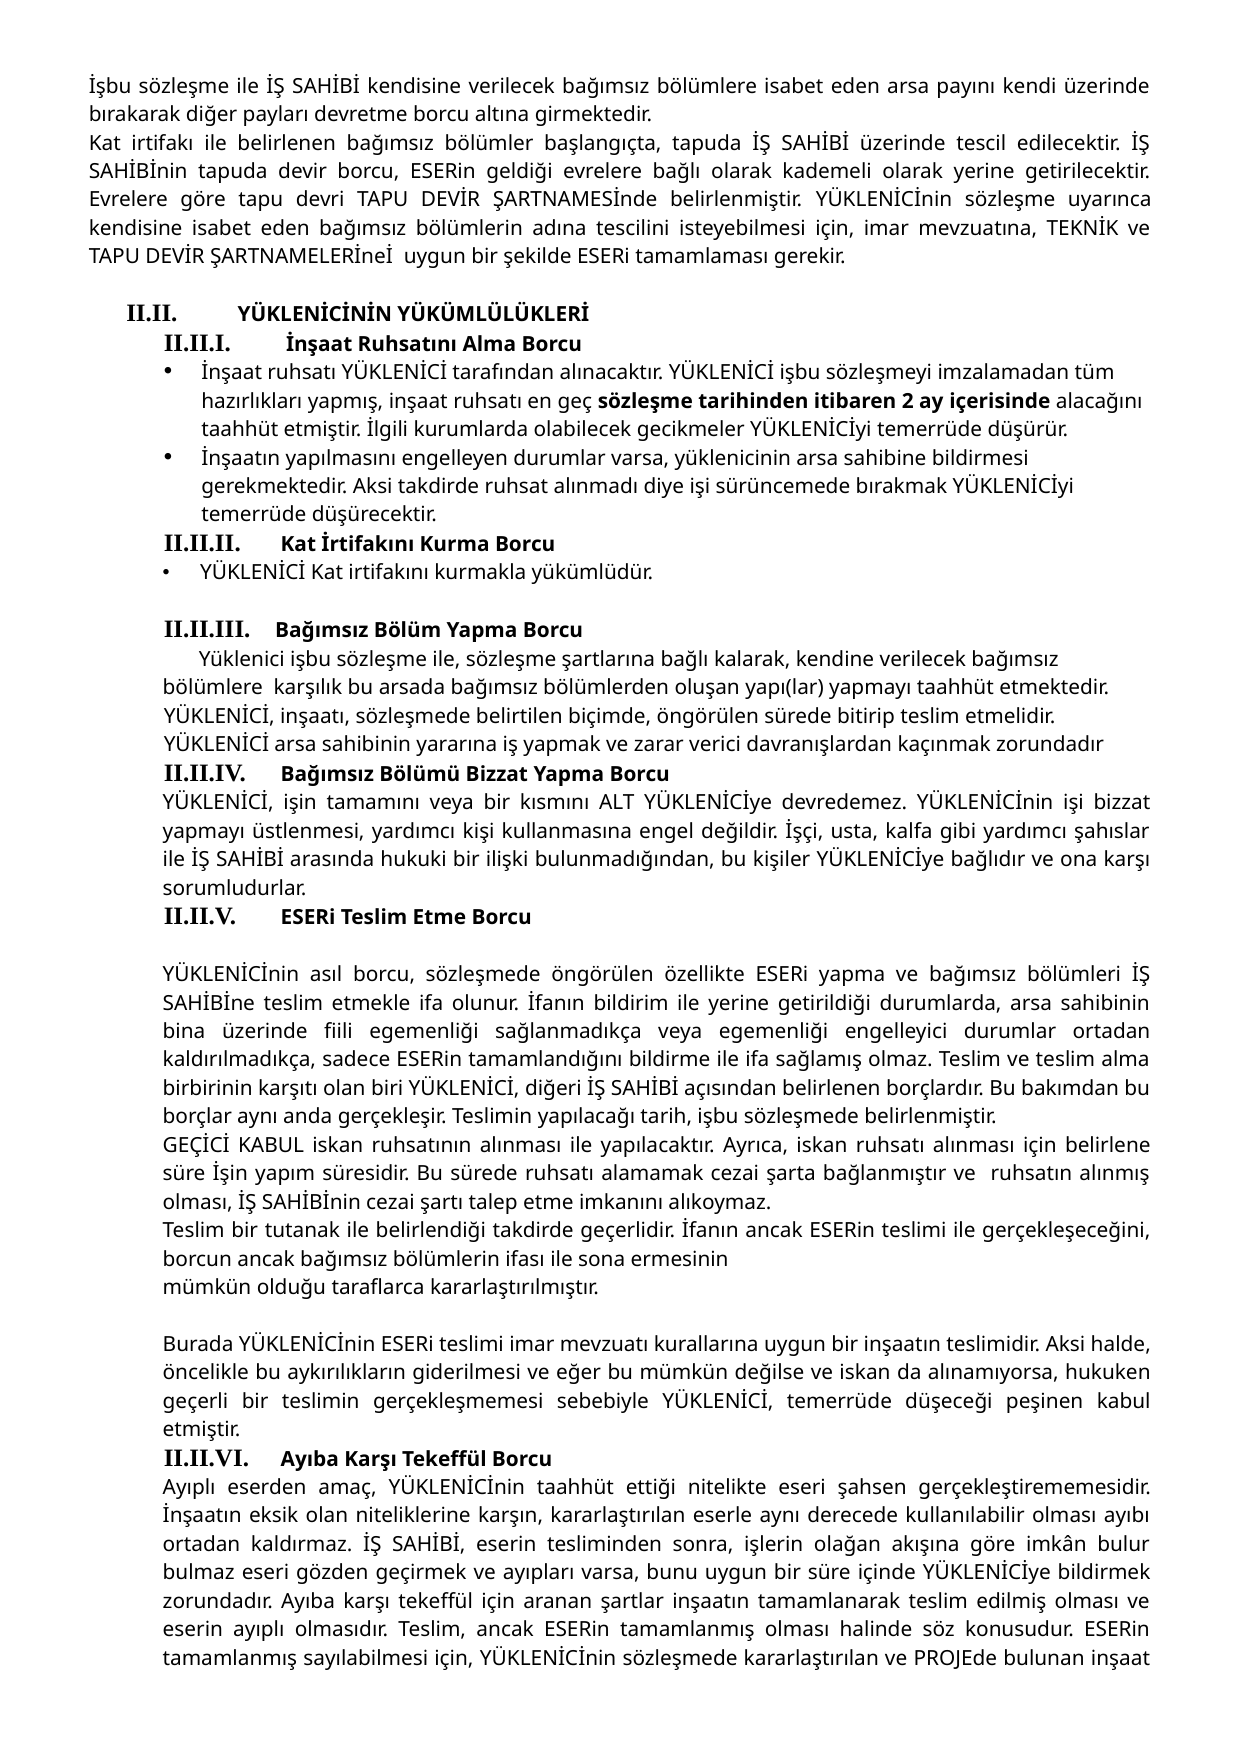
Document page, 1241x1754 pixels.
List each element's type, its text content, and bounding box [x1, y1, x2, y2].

list İnşaatın yapılmasını engelleyen durumlar varsa, yüklenicinin arsa sahibine bildirmesi gerekmektedir. Aksi takdirde ruhsat alınmadı diye işi sürüncemede bırakmak YÜKLENİCİyi temerrüde düşürecektir. [163, 443, 1152, 528]
text mümkün olduğu taraflarca kararlaştırılmıştır. [162, 1272, 1152, 1301]
text YÜKLENİCİnin asıl borcu, sözleşmede öngörülen özellikte ESERi yapma ve bağımsız bölümleri İŞ SAHİBİne teslim etmekle ifa olunur. İfanın bildirim ile yerine getirildiği durumlarda, arsa sahibinin bina üzerinde fiili egemenliği sağlanmadıkça veya egemenliği engelleyici durumlar ortadan kaldırılmadıkça, sadece ESERin tamamlandığını bildirme ile ifa sağlamış olmaz. Teslim ve teslim alma birbirinin karşıtı olan biri YÜKLENİCİ, diğeri İŞ SAHİBİ açısından belirlenen borçlardır. Bu bakımdan bu borçlar aynı anda gerçekleşir. Teslimin yapılacağı tarih, işbu sözleşmede belirlenmiştir. [162, 959, 1152, 1130]
list Kat İrtifakını Kurma Borcu [163, 528, 1152, 557]
text Burada YÜKLENİCİnin ESERi teslimi imar mevzuatı kurallarına uygun bir inşaatın teslimidir. Aksi halde, öncelikle bu aykırılıkların giderilmesi ve eğer bu mümkün değilse ve iskan da alınamıyorsa, hukuken geçerli bir teslimin gerçekleşmemesi sebebiyle YÜKLENİCİ, temerrüde düşeceği peşinen kabul etmiştir. [162, 1329, 1152, 1443]
text Yüklenici işbu sözleşme ile, sözleşme şartlarına bağlı kalarak, kendine verilecek bağımsız bölümlere karşılık bu arsada bağımsız bölümlerden oluşan yapı(lar) yapmayı taahhüt etmektedir. [162, 644, 1152, 701]
text GEÇİCİ KABUL iskan ruhsatının alınması ile yapılacaktır. Ayrıca, iskan ruhsatı alınması için belirlene süre İşin yapım süresidir. Bu sürede ruhsatı alamamak cezai şarta bağlanmıştır ve ruhsatın alınmış olması, İŞ SAHİBİnin cezai şartı talep etme imkanını alıkoymaz. [162, 1130, 1152, 1215]
list Bağımsız Bölüm Yapma Borcu [163, 614, 1152, 644]
list İnşaat ruhsatı YÜKLENİCİ tarafından alınacaktır. YÜKLENİCİ işbu sözleşmeyi imzalamadan tüm hazırlıkları yapmış, inşaat ruhsatı en geç sözleşme tarihinden itibaren 2 ay içerisinde alacağını taahhüt etmiştir. İlgili kurumlarda olabilecek gecikmeler YÜKLENİCİyi temerrüde düşürür. [163, 357, 1152, 443]
list ESERi Teslim Etme Borcu [163, 901, 1152, 931]
text Teslim bir tutanak ile belirlendiği takdirde geçerlidir. İfanın ancak ESERin teslimi ile gerçekleşeceğini, borcun ancak bağımsız bölümlerin ifası ile sona ermesinin [162, 1215, 1152, 1272]
text Kat irtifakı ile belirlenen bağımsız bölümler başlangıçta, tapuda İŞ SAHİBİ üzerinde tescil edilecektir. İŞ SAHİBİnin tapuda devir borcu, ESERin geldiği evrelere bağlı olarak kademeli olarak yerine getirilecektir. Evrelere göre tapu devri TAPU DEVİR ŞARTNAMESİnde belirlenmiştir. YÜKLENİCİnin sözleşme uyarınca kendisine isabet eden bağımsız bölümlerin adına tescilini isteyebilmesi için, imar mevzuatına, TEKNİK ve TAPU DEVİR ŞARTNAMELERİneİ uygun bir şekilde ESERi tamamlaması gerekir. [88, 128, 1152, 270]
list YÜKLENİCİ Kat irtifakını kurmakla yükümlüdür. [162, 557, 1152, 586]
text İşbu sözleşme ile İŞ SAHİBİ kendisine verilecek bağımsız bölümlere isabet eden arsa payını kendi üzerinde bırakarak diğer payları devretme borcu altına girmektedir. [88, 71, 1152, 128]
text Ayıplı eserden amaç, YÜKLENİCİnin taahhüt ettiği nitelikte eseri şahsen gerçekleştirememesidir. İnşaatın eksik olan niteliklerine karşın, kararlaştırılan eserle aynı derecede kullanılabilir olması ayıbı ortadan kaldırmaz. İŞ SAHİBİ, eserin tesliminden sonra, işlerin olağan akışına göre imkân bulur bulmaz eseri gözden geçirmek ve ayıpları varsa, bunu uygun bir süre içinde YÜKLENİCİye bildirmek zorundadır. Ayıba karşı tekeffül için aranan şartlar inşaatın tamamlanarak teslim edilmiş olması ve eserin ayıplı olmasıdır. Teslim, ancak ESERin tamamlanmış olması halinde söz konusudur. ESERin tamamlanmış sayılabilmesi için, YÜKLENİCİnin sözleşmede kararlaştırılan ve PROJEde bulunan inşaat [162, 1472, 1152, 1671]
list Bağımsız Bölümü Bizzat Yapma Borcu [163, 758, 1152, 787]
list Ayıba Karşı Tekeffül Borcu [163, 1443, 1152, 1472]
text YÜKLENİCİ, işin tamamını veya bir kısmını ALT YÜKLENİCİye devredemez. YÜKLENİCİnin işi bizzat yapmayı üstlenmesi, yardımcı kişi kullanmasına engel değildir. İşçi, usta, kalfa gibi yardımcı şahıslar ile İŞ SAHİBİ arasında hukuki bir ilişki bulunmadığından, bu kişiler YÜKLENİCİye bağlıdır ve ona karşı sorumludurlar. [162, 787, 1152, 901]
list YÜKLENİCİNİN YÜKÜMLÜLÜKLERİ [126, 298, 1152, 328]
list İnşaat Ruhsatını Alma Borcu [163, 328, 1152, 357]
text YÜKLENİCİ, inşaatı, sözleşmede belirtilen biçimde, öngörülen sürede bitirip teslim etmelidir. YÜKLENİCİ arsa sahibinin yararına iş yapmak ve zarar verici davranışlardan kaçınmak zorundadır [163, 701, 1152, 758]
